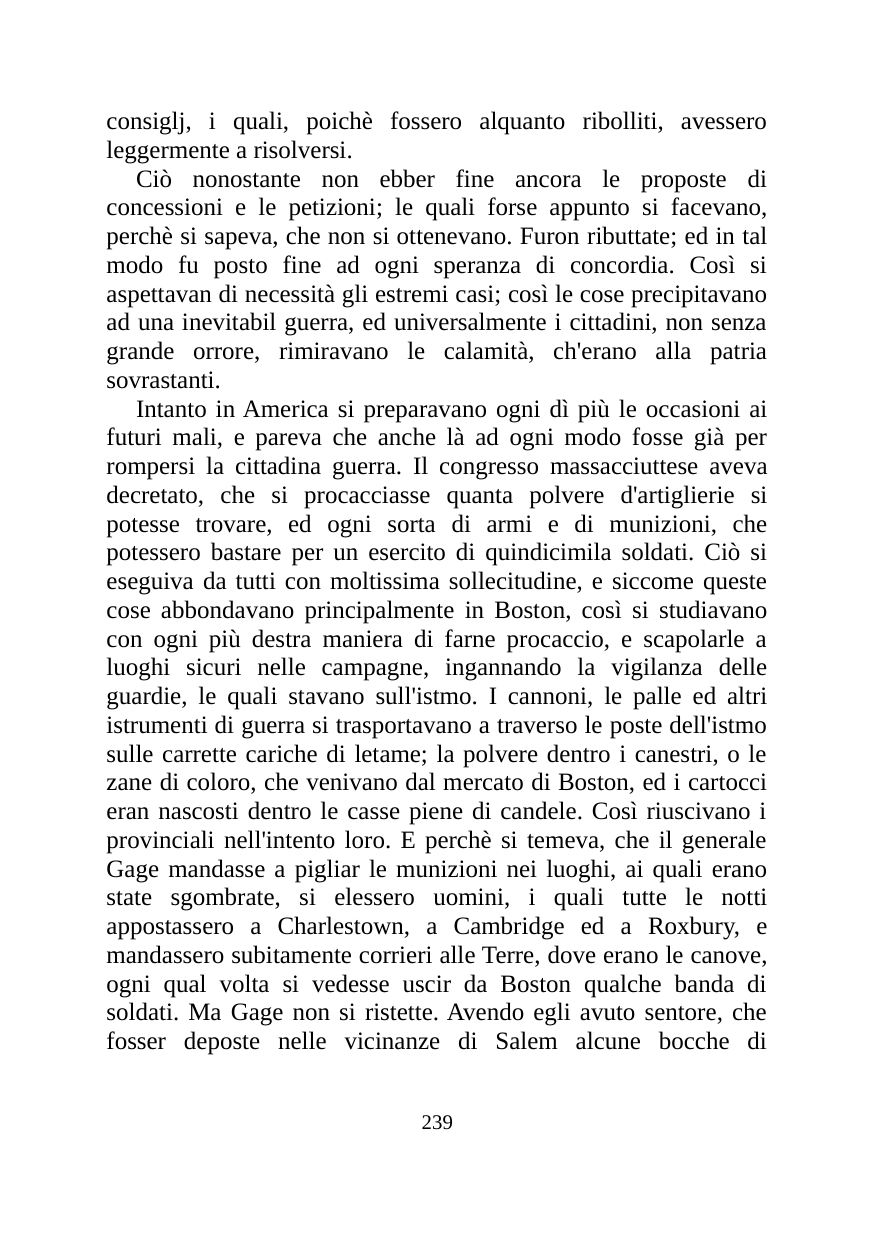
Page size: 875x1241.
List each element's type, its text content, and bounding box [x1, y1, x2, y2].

text Intanto in America si preparavano ogni dì più le occasioni ai futuri mali, e pareva che anche là ad ogni modo fosse già per rompersi la cittadina guerra. Il congresso massacciuttese aveva decretato, che si procacciasse quanta polvere d'artiglierie si potesse trovare, ed ogni sorta di armi e di munizioni, che potessero bastare per un esercito di quindicimila soldati. Ciò si eseguiva da tutti con moltissima sollecitudine, e siccome queste cose abbondavano principalmente in Boston, così si studiavano con ogni più destra maniera di farne procaccio, e scapolarle a luoghi sicuri nelle campagne, ingannando la vigilanza delle guardie, le quali stavano sull'istmo. I cannoni, le palle ed altri istrumenti di guerra si trasportavano a traverso le poste dell'istmo sulle carrette cariche di letame; la polvere dentro i canestri, o le zane di coloro, che venivano dal mercato di Boston, ed i cartocci eran nascosti dentro le casse piene di candele. Così riuscivano i provinciali nell'intento loro. E perchè si temeva, che il generale Gage mandasse a pigliar le munizioni nei luoghi, ai quali erano state sgombrate, si elessero uomini, i quali tutte le notti appostassero a Charlestown, a Cambridge ed a Roxbury, e mandassero subitamente corrieri alle Terre, dove erano le canove, ogni qual volta si vedesse uscir da Boston qualche banda di soldati. Ma Gage non si ristette. Avendo egli avuto sentore, che fosser deposte nelle vicinanze di Salem alcune bocche di [106, 394, 768, 1055]
text Ciò nonostante non ebber fine ancora le proposte di concessioni e le petizioni; le quali forse appunto si facevano, perchè si sapeva, che non si ottenevano. Furon ributtate; ed in tal modo fu posto fine ad ogni speranza di concordia. Così si aspettavan di necessità gli estremi casi; così le cose precipitavano ad una inevitabil guerra, ed universalmente i cittadini, non senza grande orrore, rimiravano le calamità, ch'erano alla patria sovrastanti. [106, 164, 768, 394]
text consiglj, i quali, poichè fossero alquanto ribolliti, avessero leggermente a risolversi. [106, 106, 768, 164]
